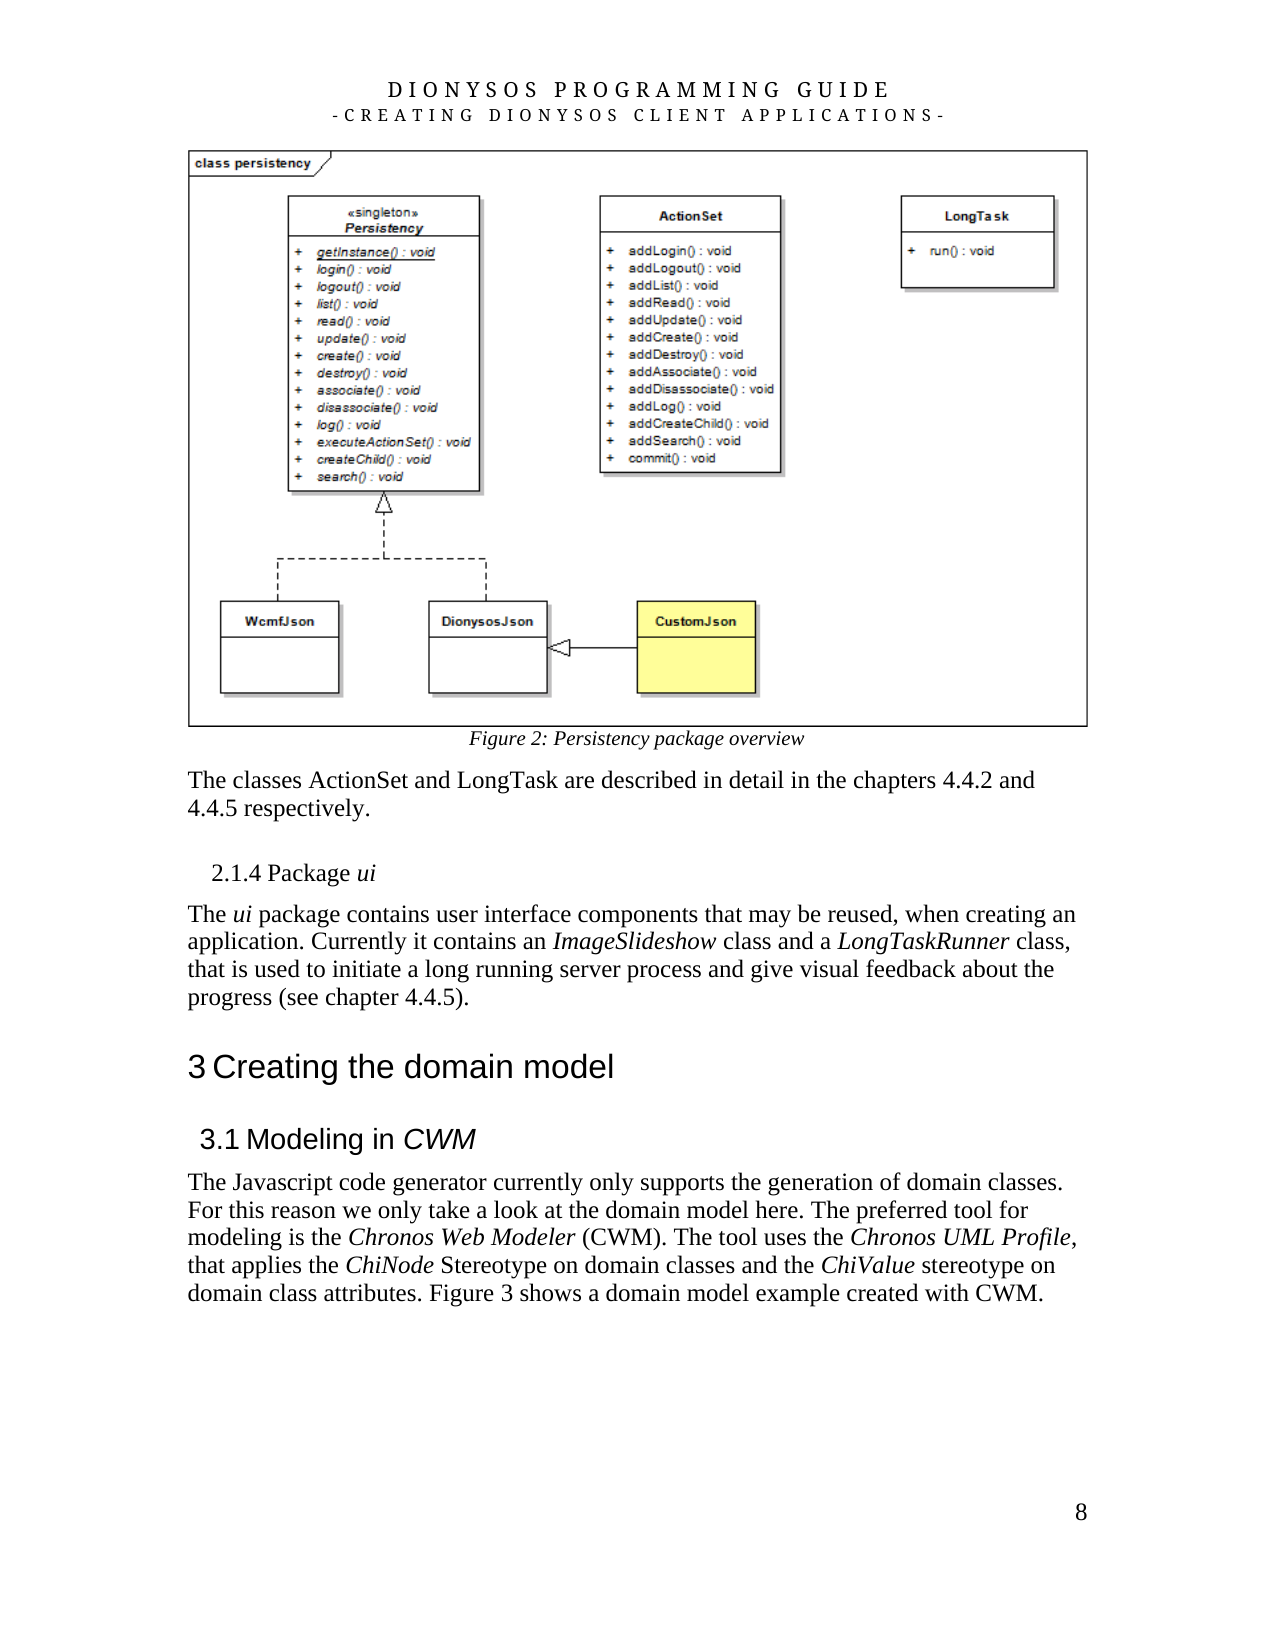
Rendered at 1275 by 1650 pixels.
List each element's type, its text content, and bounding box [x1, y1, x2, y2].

text Figure 2: Persistency package overview [187, 727, 1087, 750]
text The Javascript code generator currently only supports the generation of domain classes. For this reason we only take a look at the domain model here. The preferred tool for modeling is the Chronos Web Modeler (CWM). The tool uses the Chronos UML Profile, that applies the ChiNode Stereotype on domain classes and the ChiValue stereotype on domain class attributes. Figure 3 shows a domain model example created with CWM. [187, 1168, 1087, 1307]
subtitle Creating the domain model [187, 1048, 1087, 1086]
picture [187, 150, 1088, 727]
text The ui package contains user interface components that may be reused, when creating an application. Currently it contains an ImageSlideshow class and a LongTaskRunner class, that is used to initiate a long running server process and give visual feedback about the progress (see chapter 4.4.5). [187, 900, 1087, 1011]
text The classes ActionSet and LongTask are described in detail in the chapters 4.4.2 and 4.4.5 respectively. [187, 750, 1087, 822]
subtitle Modeling in CWM [187, 1123, 1087, 1156]
subtitle Package ui [187, 859, 1087, 887]
